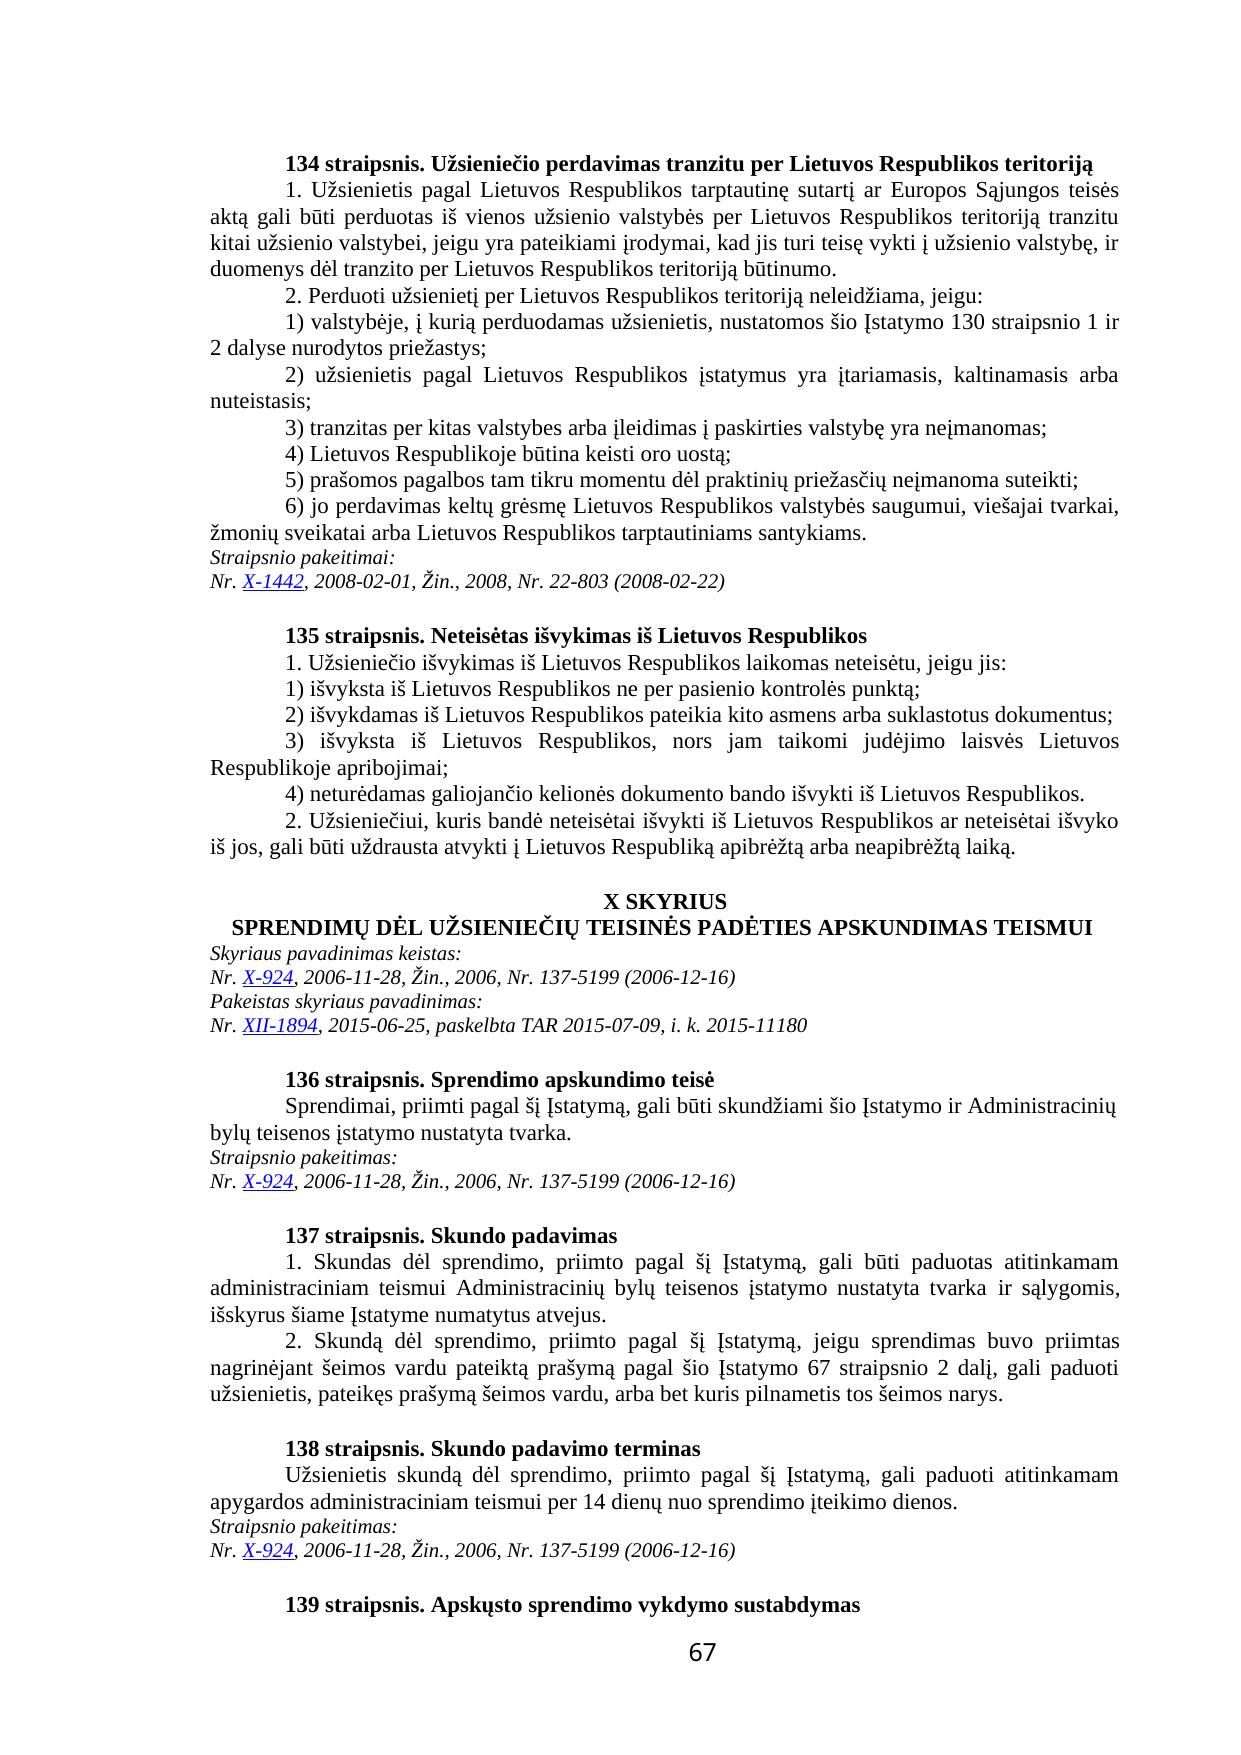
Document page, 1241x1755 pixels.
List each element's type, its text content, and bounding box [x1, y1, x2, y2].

text Nr. X-924, 2006-11-28, Žin., 2006, Nr. 137-5199 (2006-12-16) [210, 1169, 1120, 1193]
text 134 straipsnis. Užsieniečio perdavimas tranzitu per Lietuvos Respublikos teritoriją [285, 150, 1120, 176]
text 2) išvykdamas iš Lietuvos Respublikos pateikia kito asmens arba suklastotus dokumentus; [210, 701, 1120, 728]
text 2. Perduoti užsienietį per Lietuvos Respublikos teritoriją neleidžiama, jeigu: [210, 282, 1120, 308]
text 1. Užsieniečio išvykimas iš Lietuvos Respublikos laikomas neteisėtu, jeigu jis: [210, 648, 1120, 675]
text 2. Užsieniečiui, kuris bandė neteisėtai išvykti iš Lietuvos Respublikos ar neteisėtai išvyko iš jos, gali būti uždrausta atvykti į Lietuvos Respubliką apibrėžtą arba neapibrėžtą laiką. [210, 807, 1120, 859]
text 4) Lietuvos Respublikoje būtina keisti oro uostą; [210, 440, 1120, 466]
text Straipsnio pakeitimai: [210, 545, 1120, 569]
text Nr. XII-1894, 2015-06-25, paskelbta TAR 2015-07-09, i. k. 2015-11180 [210, 1013, 1120, 1037]
text 1. Skundas dėl sprendimo, priimto pagal šį Įstatymą, gali būti paduotas atitinkamam administraciniam teismui Administracinių bylų teisenos įstatymo nustatyta tvarka ir sąlygomis, išskyrus šiame Įstatyme numatytus atvejus. [210, 1248, 1120, 1327]
text Straipsnio pakeitimas: [210, 1145, 1120, 1169]
text Skyriaus pavadinimas keistas: [210, 941, 1120, 965]
text SPRENDIMŲ DĖL UŽSIENIEČIŲ TEISINĖS PADĖTIES APSKUNDIMAS TEISMUI [210, 914, 1120, 941]
text Nr. X-924, 2006-11-28, Žin., 2006, Nr. 137-5199 (2006-12-16) [210, 965, 1120, 989]
text Pakeistas skyriaus pavadinimas: [210, 989, 1120, 1013]
text 3) išvyksta iš Lietuvos Respublikos, nors jam taikomi judėjimo laisvės Lietuvos Respublikoje apribojimai; [210, 728, 1120, 780]
text 3) tranzitas per kitas valstybes arba įleidimas į paskirties valstybę yra neįmanomas; [210, 413, 1120, 440]
text Sprendimai, priimti pagal šį Įstatymą, gali būti skundžiami šio Įstatymo ir Administracinių bylų teisenos įstatymo nustatyta tvarka. [210, 1092, 1120, 1145]
text 4) neturėdamas galiojančio kelionės dokumento bando išvykti iš Lietuvos Respublikos. [210, 780, 1120, 807]
text 139 straipsnis. Apskųsto sprendimo vykdymo sustabdymas [210, 1591, 1120, 1617]
text 137 straipsnis. Skundo padavimas [210, 1222, 1120, 1248]
text 136 straipsnis. Sprendimo apskundimo teisė [210, 1066, 1120, 1092]
text 135 straipsnis. Neteisėtas išvykimas iš Lietuvos Respublikos [210, 622, 1120, 648]
text Užsienietis skundą dėl sprendimo, priimto pagal šį Įstatymą, gali paduoti atitinkamam apygardos administraciniam teismui per 14 dienų nuo sprendimo įteikimo dienos. [210, 1461, 1120, 1514]
text 1) valstybėje, į kurią perduodamas užsienietis, nustatomos šio Įstatymo 130 straipsnio 1 ir 2 dalyse nurodytos priežastys; [210, 308, 1120, 361]
text 138 straipsnis. Skundo padavimo terminas [210, 1435, 1120, 1461]
text Nr. X-1442, 2008-02-01, Žin., 2008, Nr. 22-803 (2008-02-22) [210, 569, 1120, 593]
text 6) jo perdavimas keltų grėsmę Lietuvos Respublikos valstybės saugumui, viešajai tvarkai, žmonių sveikatai arba Lietuvos Respublikos tarptautiniams santykiams. [210, 493, 1120, 545]
text 2) užsienietis pagal Lietuvos Respublikos įstatymus yra įtariamasis, kaltinamasis arba nuteistasis; [210, 361, 1120, 413]
text X SKYRIUS [210, 888, 1120, 914]
text Straipsnio pakeitimas: [210, 1514, 1120, 1538]
text 1. Užsienietis pagal Lietuvos Respublikos tarptautinę sutartį ar Europos Sąjungos teisės aktą gali būti perduotas iš vienos užsienio valstybės per Lietuvos Respublikos teritoriją tranzitu kitai užsienio valstybei, jeigu yra pateikiami įrodymai, kad jis turi teisę vykti į užsienio valstybę, ir duomenys dėl tranzito per Lietuvos Respublikos teritoriją būtinumo. [210, 176, 1120, 282]
text Nr. X-924, 2006-11-28, Žin., 2006, Nr. 137-5199 (2006-12-16) [210, 1538, 1120, 1562]
text 2. Skundą dėl sprendimo, priimto pagal šį Įstatymą, jeigu sprendimas buvo priimtas nagrinėjant šeimos vardu pateiktą prašymą pagal šio Įstatymo 67 straipsnio 2 dalį, gali paduoti užsienietis, pateikęs prašymą šeimos vardu, arba bet kuris pilnametis tos šeimos narys. [210, 1327, 1120, 1406]
text 5) prašomos pagalbos tam tikru momentu dėl praktinių priežasčių neįmanoma suteikti; [210, 466, 1120, 493]
text 1) išvyksta iš Lietuvos Respublikos ne per pasienio kontrolės punktą; [210, 675, 1120, 701]
